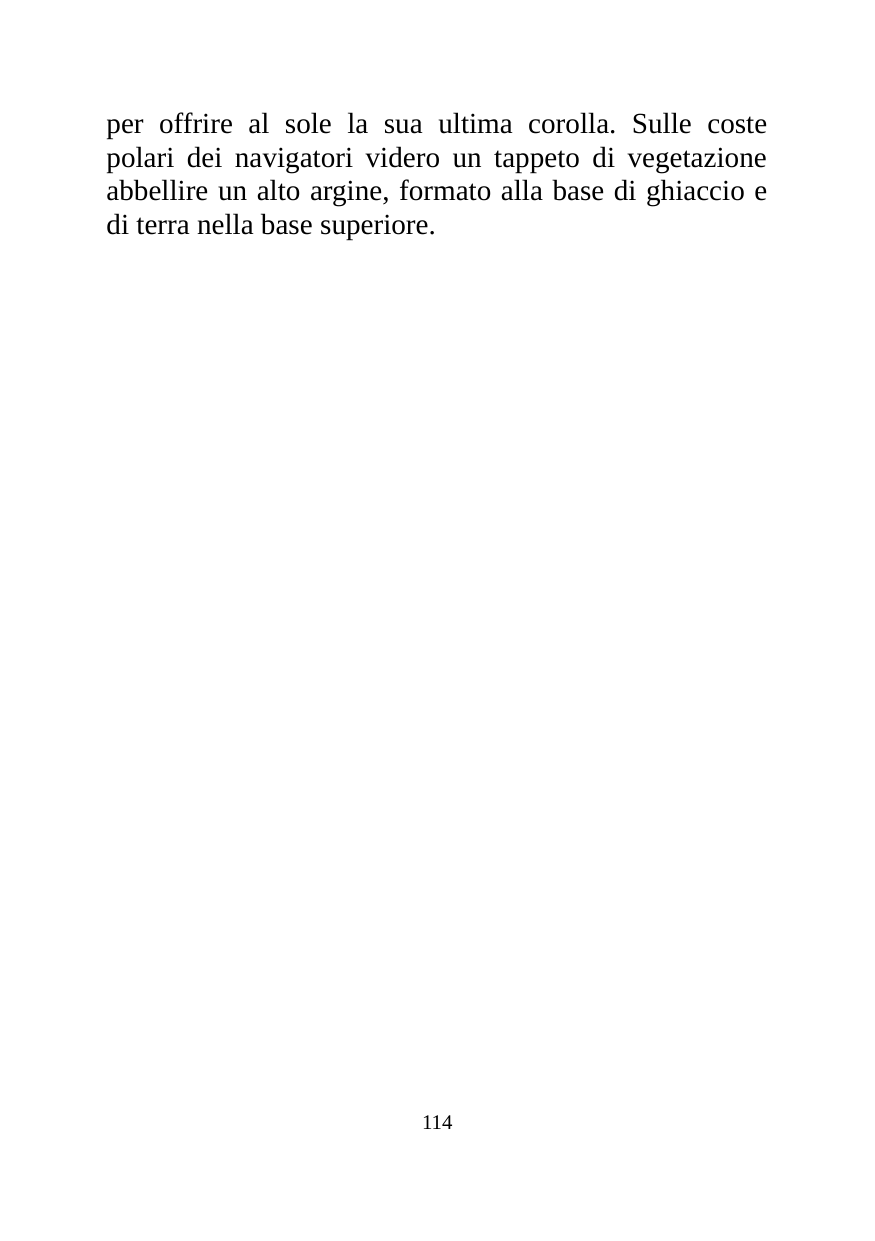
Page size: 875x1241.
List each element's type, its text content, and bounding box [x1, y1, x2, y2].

text per offrire al sole la sua ultima corolla. Sulle coste polari dei navigatori videro un tappeto di vegetazione abbellire un alto argine, formato alla base di ghiaccio e di terra nella base superiore. [106, 106, 768, 240]
